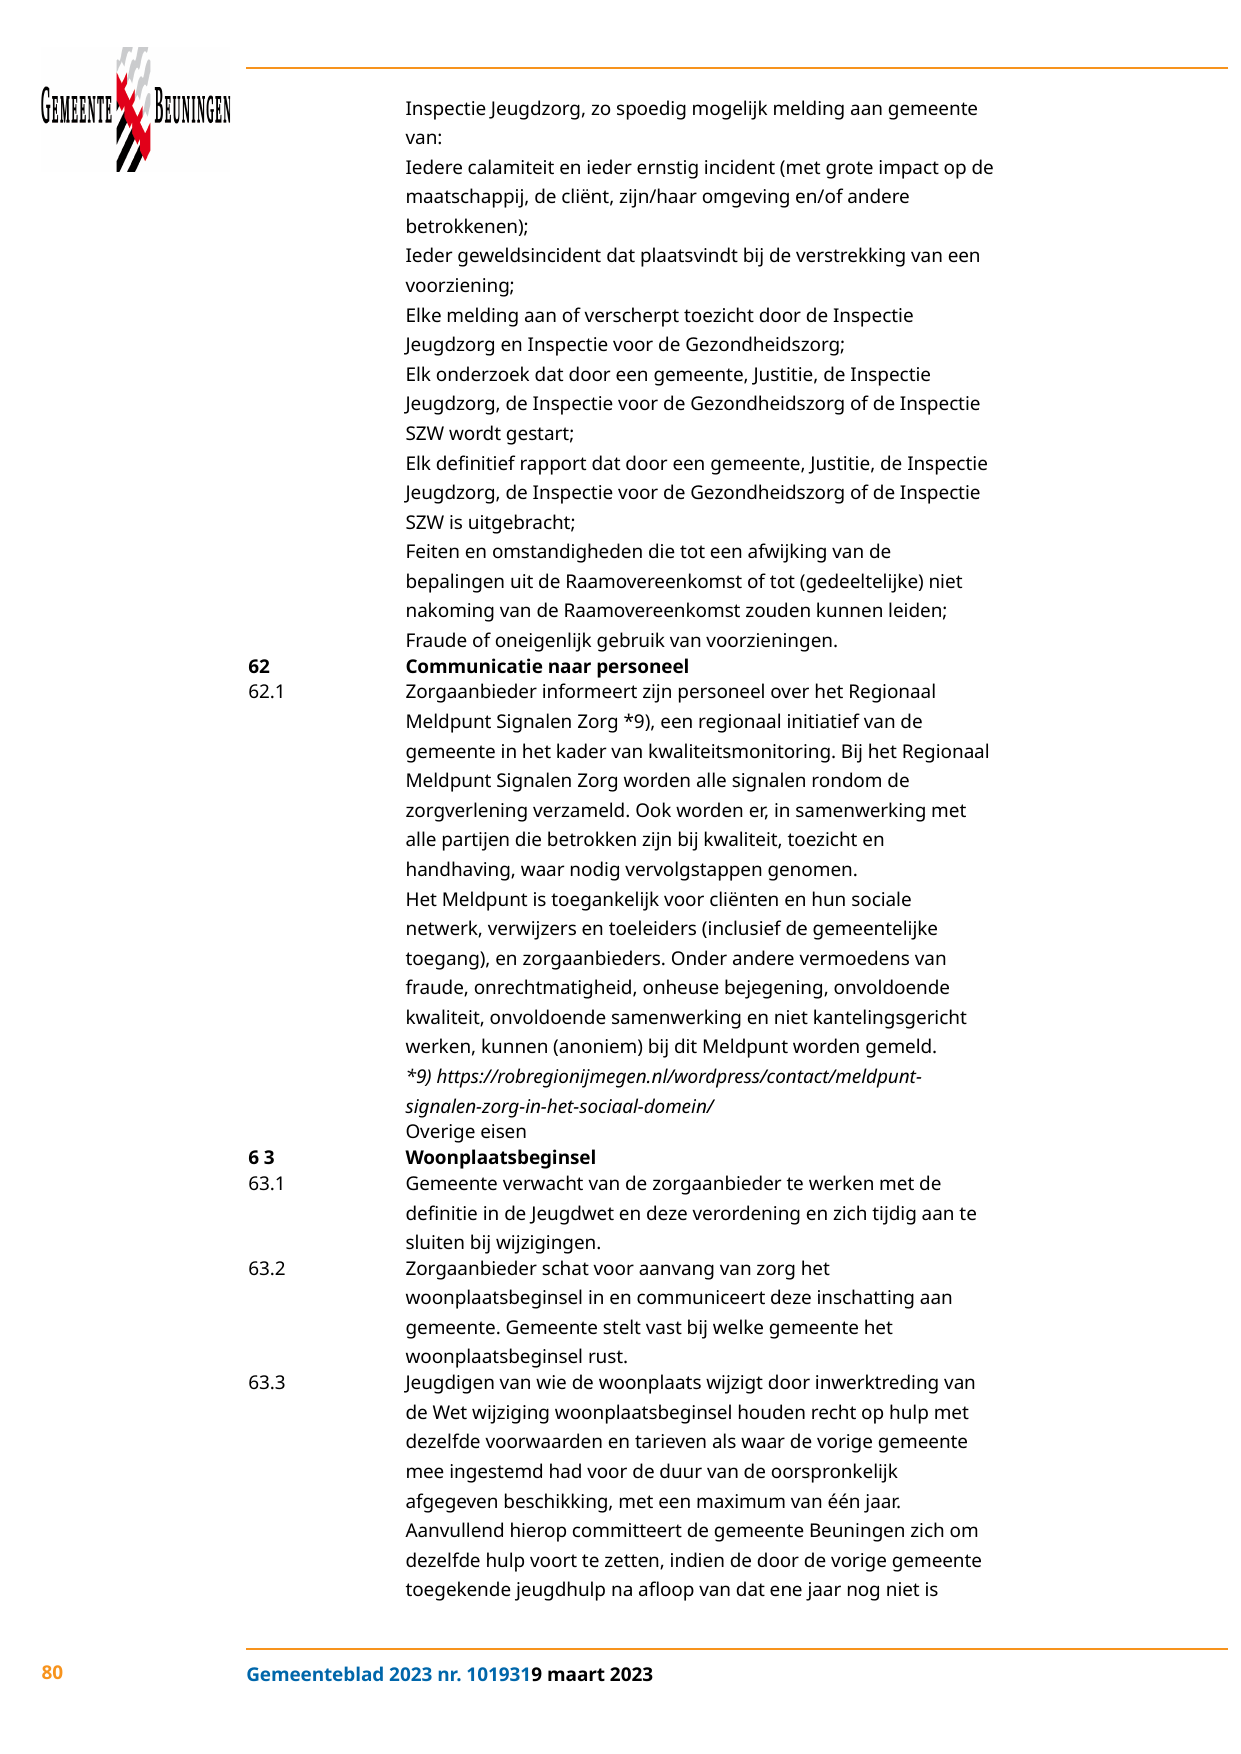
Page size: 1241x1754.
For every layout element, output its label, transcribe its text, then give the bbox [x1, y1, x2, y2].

table_cell 62.1 [248, 679, 405, 1119]
table_cell Jeugdigen van wie de woonplaats wijzigt door inwerktreding van de Wet wijziging woonplaatsbeginsel houden recht op hulp met dezelfde voorwaarden en tarieven als waar de vorige gemeente mee ingestemd had voor de duur van de oorspronkelijk afgegeven beschikking, met een maximum van één jaar. Aanvullend hierop committeert de gemeente Beuningen zich om dezelfde hulp voort te zetten, indien de door de vorige gemeente toegekende jeugdhulp na afloop van dat ene jaar nog niet is [405, 1370, 994, 1602]
table_cell [248, 1119, 405, 1144]
table_cell Zorgaanbieder informeert zijn personeel over het Regionaal Meldpunt Signalen Zorg *9), een regionaal initiatief van de gemeente in het kader van kwaliteitsmonitoring. Bij het Regionaal Meldpunt Signalen Zorg worden alle signalen rondom de zorgverlening verzameld. Ook worden er, in samenwerking met alle partijen die betrokken zijn bij kwaliteit, toezicht en handhaving, waar nodig vervolgstappen genomen. Het Meldpunt is toegankelijk voor cliënten en hun sociale netwerk, verwijzers en toeleiders (inclusief de gemeentelijke toegang), en zorgaanbieders. Onder andere vermoedens van fraude, onrechtmatigheid, onheuse bejegening, onvoldoende kwaliteit, onvoldoende samenwerking en niet kantelingsgericht werken, kunnen (anoniem) bij dit Meldpunt worden gemeld. *9) https://robregionijmegen.nl/wordpress/contact/meldpunt-signalen-zorg-in-het-sociaal-domein/ [405, 679, 994, 1119]
table_cell 63.1 [248, 1170, 405, 1255]
table_cell 63.2 [248, 1255, 405, 1369]
picture [41, 47, 231, 172]
table_cell 62 [248, 653, 405, 679]
table_cell Gemeente verwacht van de zorgaanbieder te werken met de definitie in de Jeugdwet en deze verordening en zich tijdig aan te sluiten bij wijzigingen. [405, 1170, 994, 1255]
table_cell 6 3 [248, 1144, 405, 1170]
table_cell Overige eisen [405, 1119, 994, 1144]
table_cell Woonplaatsbeginsel [405, 1144, 994, 1170]
table_cell 63.3 [248, 1370, 405, 1602]
table_cell [248, 95, 405, 653]
table_cell Inspectie Jeugdzorg, zo spoedig mogelijk melding aan gemeente van: Iedere calamiteit en ieder ernstig incident (met grote impact op de maatschappij, de cliënt, zijn/haar omgeving en/of andere betrokkenen); Ieder geweldsincident dat plaatsvindt bij de verstrekking van een voorziening; Elke melding aan of verscherpt toezicht door de Inspectie Jeugdzorg en Inspectie voor de Gezondheidszorg; Elk onderzoek dat door een gemeente, Justitie, de Inspectie Jeugdzorg, de Inspectie voor de Gezondheidszorg of de Inspectie SZW wordt gestart; Elk definitief rapport dat door een gemeente, Justitie, de Inspectie Jeugdzorg, de Inspectie voor de Gezondheidszorg of de Inspectie SZW is uitgebracht; Feiten en omstandigheden die tot een afwijking van de bepalingen uit de Raamovereenkomst of tot (gedeeltelijke) niet nakoming van de Raamovereenkomst zouden kunnen leiden; Fraude of oneigenlijk gebruik van voorzieningen. [405, 95, 994, 653]
table_cell Communicatie naar personeel [405, 653, 994, 679]
table_cell Zorgaanbieder schat voor aanvang van zorg het woonplaatsbeginsel in en communiceert deze inschatting aan gemeente. Gemeente stelt vast bij welke gemeente het woonplaatsbeginsel rust. [405, 1255, 994, 1369]
